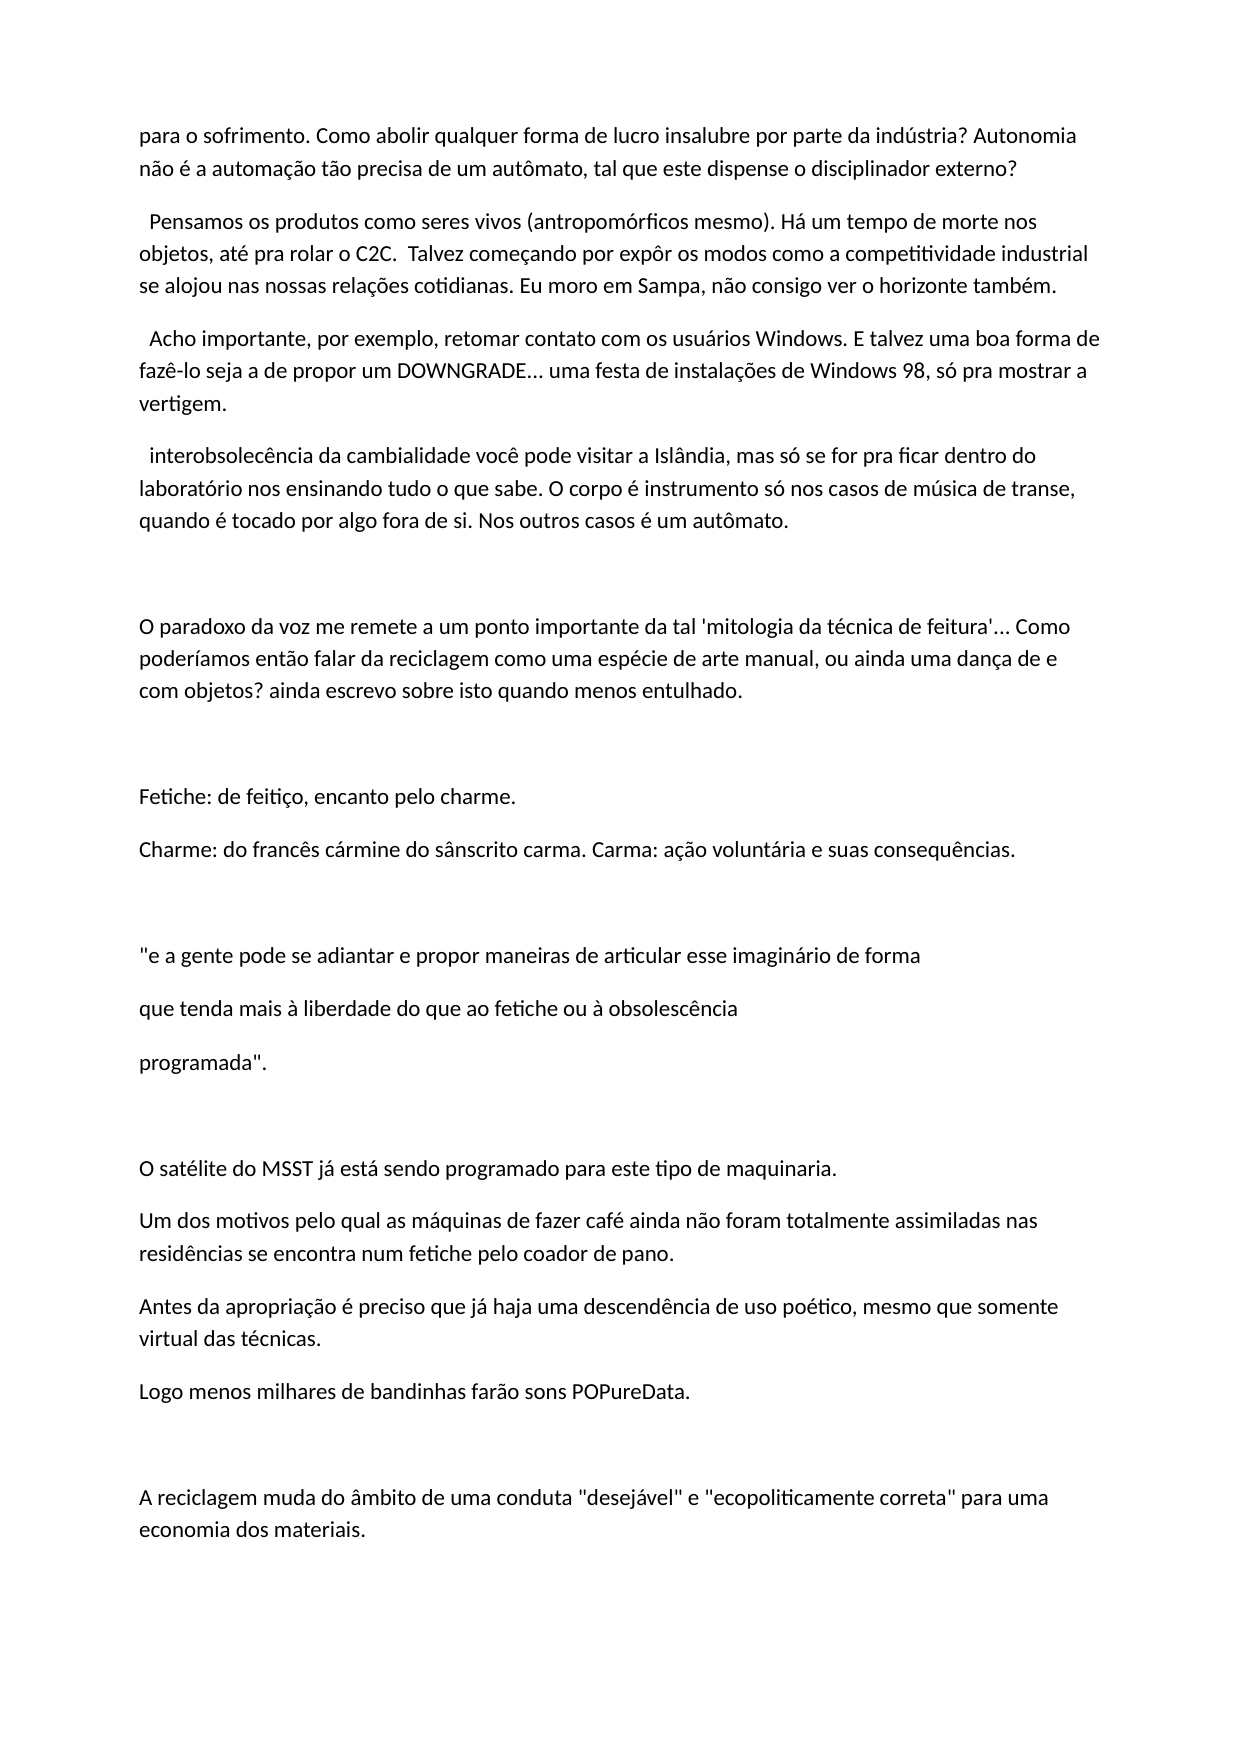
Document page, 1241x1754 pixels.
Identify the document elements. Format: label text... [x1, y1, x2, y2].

text Pensamos os produtos como seres vivos (antropomórficos mesmo). Há um tempo de morte nos objetos, até pra rolar o C2C. Talvez começando por expôr os modos como a competitividade industrial se alojou nas nossas relações cotidianas. Eu moro em Sampa, não consigo ver o horizonte também. [139, 207, 1101, 299]
text Fetiche: de feitiço, encanto pelo charme. [139, 782, 1101, 811]
text interobsolecência da cambialidade você pode visitar a Islândia, mas só se for pra ficar dentro do laboratório nos ensinando tudo o que sabe. O corpo é instrumento só nos casos de música de transe, quando é tocado por algo fora de si. Nos outros casos é um autômato. [139, 442, 1101, 534]
text para o sofrimento. Como abolir qualquer forma de lucro insalubre por parte da indústria? Autonomia não é a automação tão precisa de um autômato, tal que este dispense o disciplinador externo? [139, 122, 1101, 182]
text O satélite do MSST já está sendo programado para este tipo de maquinaria. [139, 1154, 1101, 1182]
text Charme: do francês cármine do sânscrito carma. Carma: ação voluntária e suas consequências. [139, 836, 1101, 863]
text Logo menos milhares de bandinhas farão sons POPureData. [139, 1377, 1101, 1405]
text A reciclagem muda do âmbito de uma conduta "desejável" e "ecopoliticamente correta" para uma economia dos materiais. [139, 1483, 1101, 1543]
text programada". [139, 1048, 1101, 1076]
text O paradoxo da voz me remete a um ponto importante da tal 'mitologia da técnica de feitura'... Como poderíamos então falar da reciclagem como uma espécie de arte manual, ou ainda uma dança de e com objetos? ainda escrevo sobre isto quando menos entulhado. [139, 612, 1101, 704]
text "e a gente pode se adiantar e propor maneiras de articular esse imaginário de forma [139, 942, 1101, 969]
text que tenda mais à liberdade do que ao fetiche ou à obsolescência [139, 994, 1101, 1023]
text Antes da apropriação é preciso que já haja uma descendência de uso poético, mesmo que somente virtual das técnicas. [139, 1292, 1101, 1352]
text Acho importante, por exemplo, retomar contato com os usuários Windows. E talvez uma boa forma de fazê-lo seja a de propor um DOWNGRADE... uma festa de instalações de Windows 98, só pra mostrar a vertigem. [139, 324, 1101, 417]
text Um dos motivos pelo qual as máquinas de fazer café ainda não foram totalmente assimiladas nas residências se encontra num fetiche pelo coador de pano. [139, 1207, 1101, 1267]
